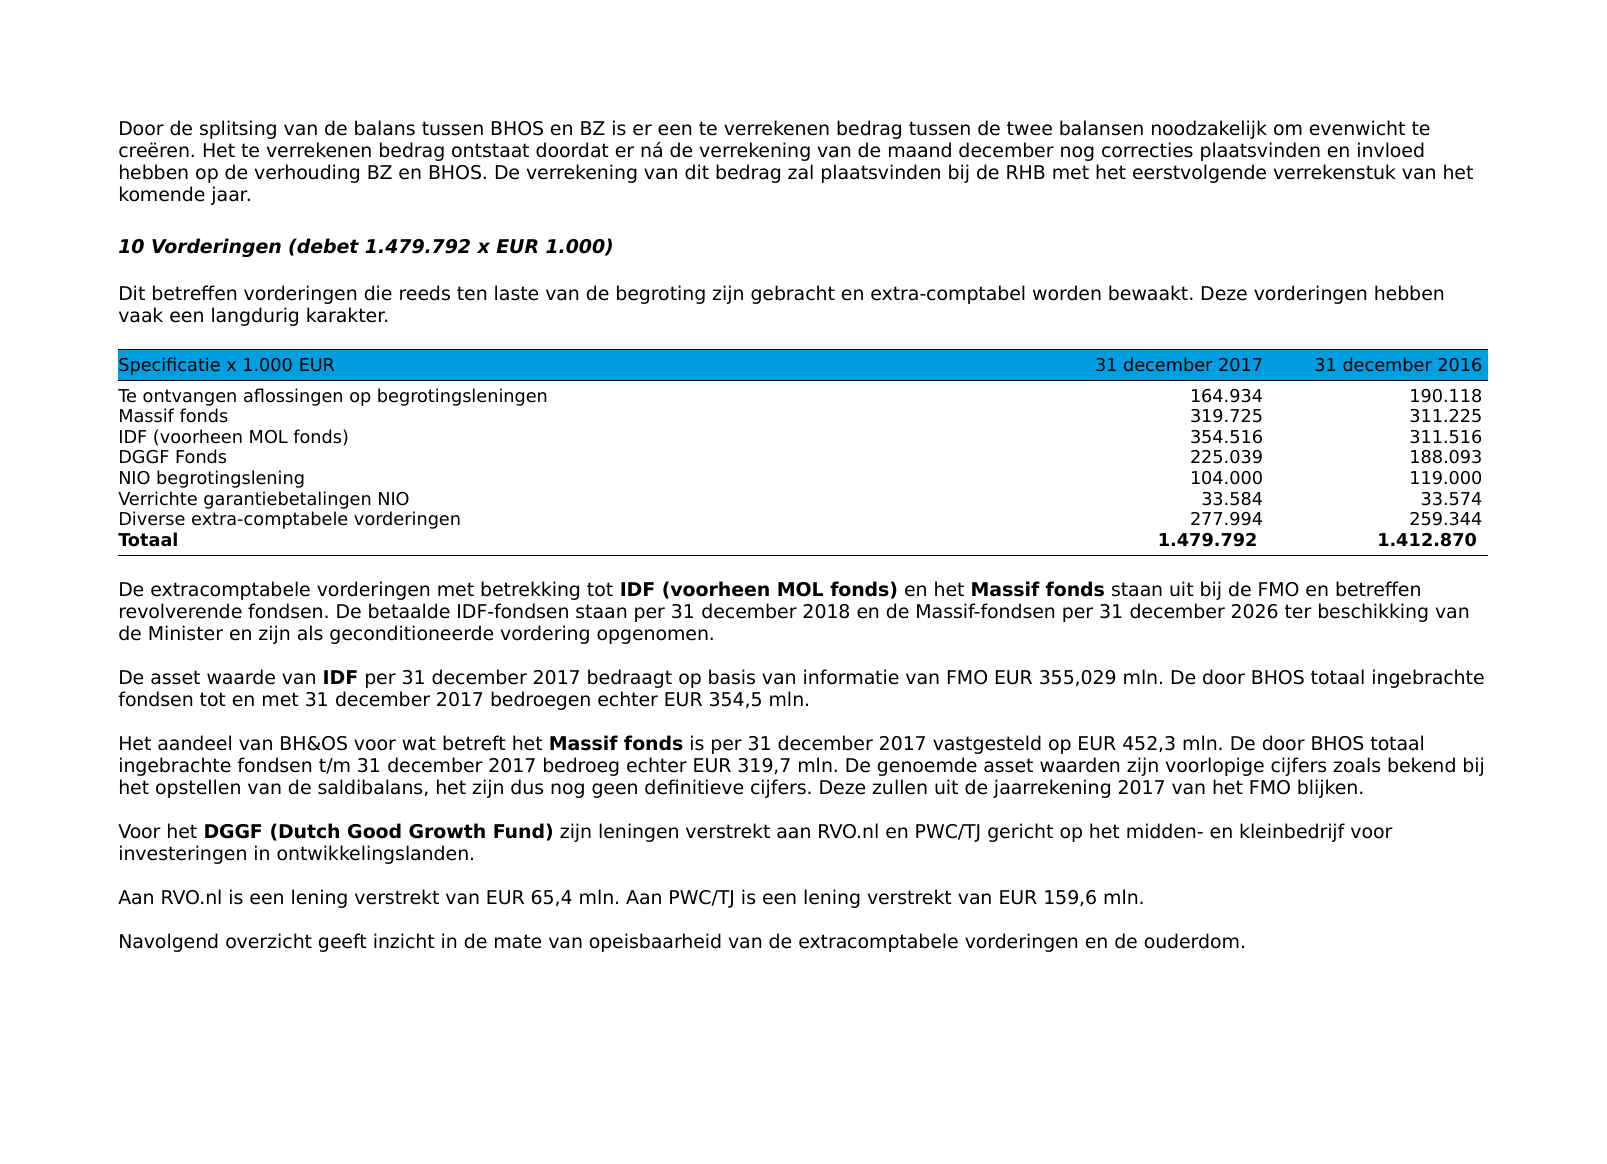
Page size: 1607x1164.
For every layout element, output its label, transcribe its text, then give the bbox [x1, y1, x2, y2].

table_cell 311.516 [1269, 427, 1488, 447]
table_cell Diverse extra-comptabele vorderingen [118, 509, 1050, 530]
text De asset waarde van IDF per 31 december 2017 bedraagt op basis van informatie van FMO EUR 355,029 mln. De door BHOS totaal ingebrachte fondsen tot en met 31 december 2017 bedroegen echter EUR 354,5 mln. [118, 667, 1488, 711]
table_cell 164.934 [1050, 381, 1269, 406]
table_cell 33.584 [1050, 489, 1269, 509]
table_header Specificatie x 1.000 EUR [118, 350, 1050, 380]
table_cell 1.412.870 [1269, 530, 1488, 555]
table_cell 277.994 [1050, 509, 1269, 530]
table_cell Te ontvangen aflossingen op begrotingsleningen [118, 381, 1050, 406]
table_cell Totaal [118, 530, 1050, 555]
table_cell 188.093 [1269, 448, 1488, 468]
table_cell Massif fonds [118, 406, 1050, 427]
table_cell 319.725 [1050, 406, 1269, 427]
table_cell 311.225 [1269, 406, 1488, 427]
text Navolgend overzicht geeft inzicht in de mate van opeisbaarheid van de extracomptabele vorderingen en de ouderdom. [118, 931, 1488, 953]
table_cell 33.574 [1269, 489, 1488, 509]
subtitle 10 Vorderingen (debet 1.479.792 x EUR 1.000) [118, 236, 1488, 258]
text Het aandeel van BH&OS voor wat betreft het Massif fonds is per 31 december 2017 vastgesteld op EUR 452,3 mln. De door BHOS totaal ingebrachte fondsen t/m 31 december 2017 bedroeg echter EUR 319,7 mln. De genoemde asset waarden zijn voorlopige cijfers zoals bekend bij het opstellen van de saldibalans, het zijn dus nog geen definitieve cijfers. Deze zullen uit de jaarrekening 2017 van het FMO blijken. [118, 733, 1488, 799]
table_cell 259.344 [1269, 509, 1488, 530]
table_cell 354.516 [1050, 427, 1269, 447]
table_cell 225.039 [1050, 448, 1269, 468]
text Dit betreffen vorderingen die reeds ten laste van de begroting zijn gebracht en extra-comptabel worden bewaakt. Deze vorderingen hebben vaak een langdurig karakter. [118, 283, 1488, 327]
table_cell IDF (voorheen MOL fonds) [118, 427, 1050, 447]
table_cell DGGF Fonds [118, 448, 1050, 468]
table_cell 190.118 [1269, 381, 1488, 406]
table_cell 1.479.792 [1050, 530, 1269, 555]
table_header 31 december 2016 [1269, 350, 1488, 380]
text Voor het DGGF (Dutch Good Growth Fund) zijn leningen verstrekt aan RVO.nl en PWC/TJ gericht op het midden- en kleinbedrijf voor investeringen in ontwikkelingslanden. [118, 821, 1488, 865]
table_cell 119.000 [1269, 468, 1488, 489]
text Door de splitsing van de balans tussen BHOS en BZ is er een te verrekenen bedrag tussen de twee balansen noodzakelijk om evenwicht te creëren. Het te verrekenen bedrag ontstaat doordat er ná de verrekening van de maand december nog correcties plaatsvinden en invloed hebben op de verhouding BZ en BHOS. De verrekening van dit bedrag zal plaatsvinden bij de RHB met het eerstvolgende verrekenstuk van het komende jaar. [118, 118, 1488, 206]
table_cell 104.000 [1050, 468, 1269, 489]
table_cell NIO begrotingslening [118, 468, 1050, 489]
table_cell Verrichte garantiebetalingen NIO [118, 489, 1050, 509]
text De extracomptabele vorderingen met betrekking tot IDF (voorheen MOL fonds) en het Massif fonds staan uit bij de FMO en betreffen revolverende fondsen. De betaalde IDF-fondsen staan per 31 december 2018 en de Massif-fondsen per 31 december 2026 ter beschikking van de Minister en zijn als geconditioneerde vordering opgenomen. [118, 578, 1488, 644]
table_header 31 december 2017 [1050, 350, 1269, 380]
text Aan RVO.nl is een lening verstrekt van EUR 65,4 mln. Aan PWC/TJ is een lening verstrekt van EUR 159,6 mln. [118, 887, 1488, 909]
